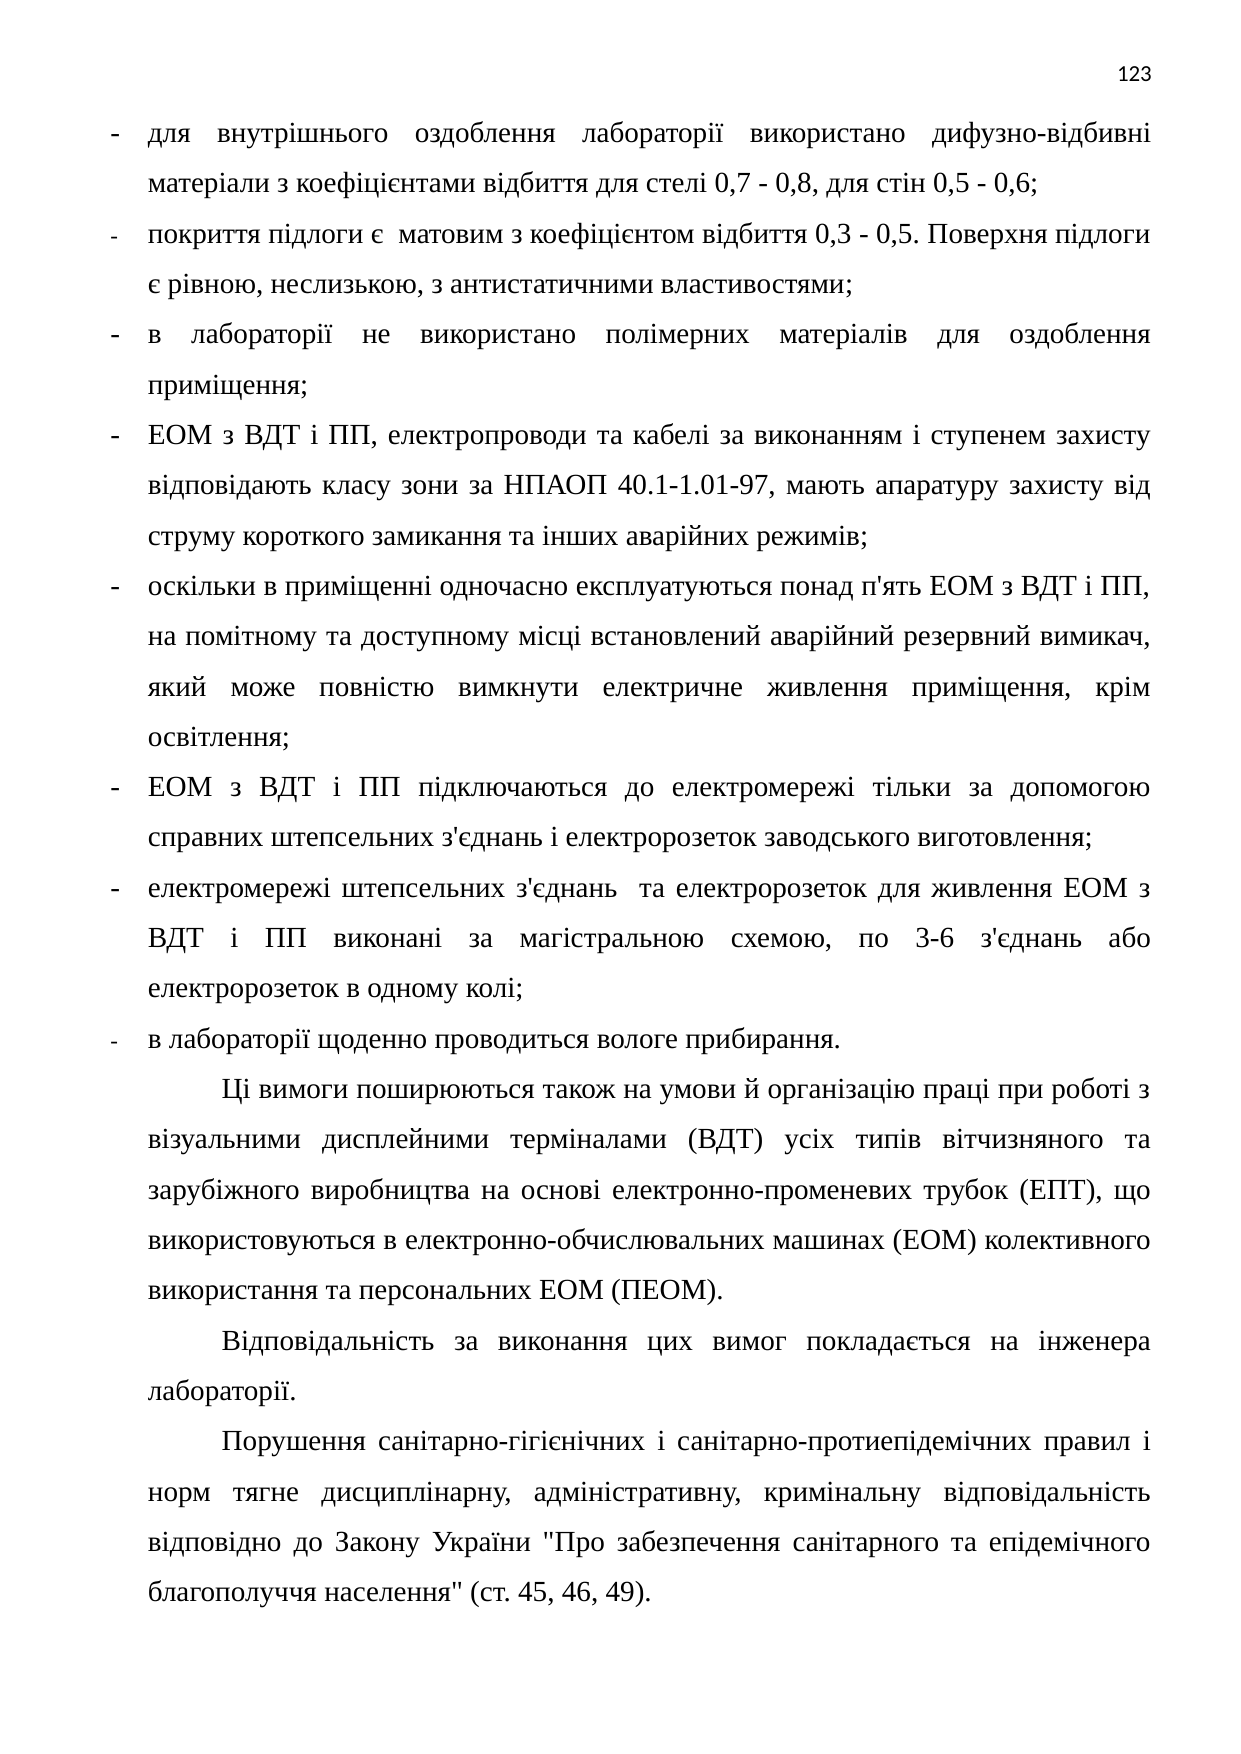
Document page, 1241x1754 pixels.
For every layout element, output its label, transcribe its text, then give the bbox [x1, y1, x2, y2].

list електромережі штепсельних з'єднань та електророзеток для живлення ЕОМ з ВДТ і ПП виконані за магістральною схемою, по 3-6 з'єднань або електророзеток в одному колі; [110, 870, 1152, 1004]
list ЕОМ з ВДТ і ПП, електропроводи та кабелі за виконанням і ступенем захисту відповідають класу зони за НПАОП 40.1-1.01-97, мають апаратуру захисту від струму короткого замикання та інших аварійних режимів; [110, 417, 1152, 551]
list оскільки в приміщенні одночасно експлуатуються понад п'ять ЕОМ з ВДТ і ПП, на помітному та доступному місці встановлений аварійний резервний вимикач, який може повністю вимкнути електричне живлення приміщення, крім освітлення; [110, 568, 1152, 752]
list ЕОМ з ВДТ і ПП підключаються до електромережі тільки за допомогою справних штепсельних з'єднань і електророзеток заводського виготовлення; [110, 769, 1152, 853]
list в лабораторії не використано полімерних матеріалів для оздоблення приміщення; [110, 316, 1152, 400]
list покриття підлоги є матовим з коефіцієнтом відбиття 0,3 - 0,5. Поверхня підлоги є рівною, неслизькою, з антистатичними властивостями; [110, 216, 1152, 300]
text Ці вимоги поширюються також на умови й організацію праці при роботі з візуальними дисплейними терміналами (ВДТ) усіх типів вітчизняного та зарубіжного виробництва на основі електронно-променевих трубок (ЕПТ), що використовуються в електронно-обчислювальних машинах (ЕОМ) колективного використання та персональних ЕОМ (ПЕОМ). [148, 1071, 1152, 1306]
text Відповідальність за виконання цих вимог покладається на інженера лабораторії. [148, 1323, 1152, 1407]
list в лабораторії щоденно проводиться вологе прибирання. [110, 1021, 1152, 1054]
list для внутрішнього оздоблення лабораторії використано дифузно-відбивні матеріали з коефіцієнтами відбиття для стелі 0,7 - 0,8, для стін 0,5 - 0,6; [110, 115, 1152, 199]
text Порушення санітарно-гігієнічних і санітарно-протиепідемічних правил і норм тягне дисциплінарну, адміністративну, кримінальну відповідальність відповідно до Закону України "Про забезпечення санітарного та епідемічного благополуччя населення" (ст. 45, 46, 49). [148, 1423, 1152, 1608]
